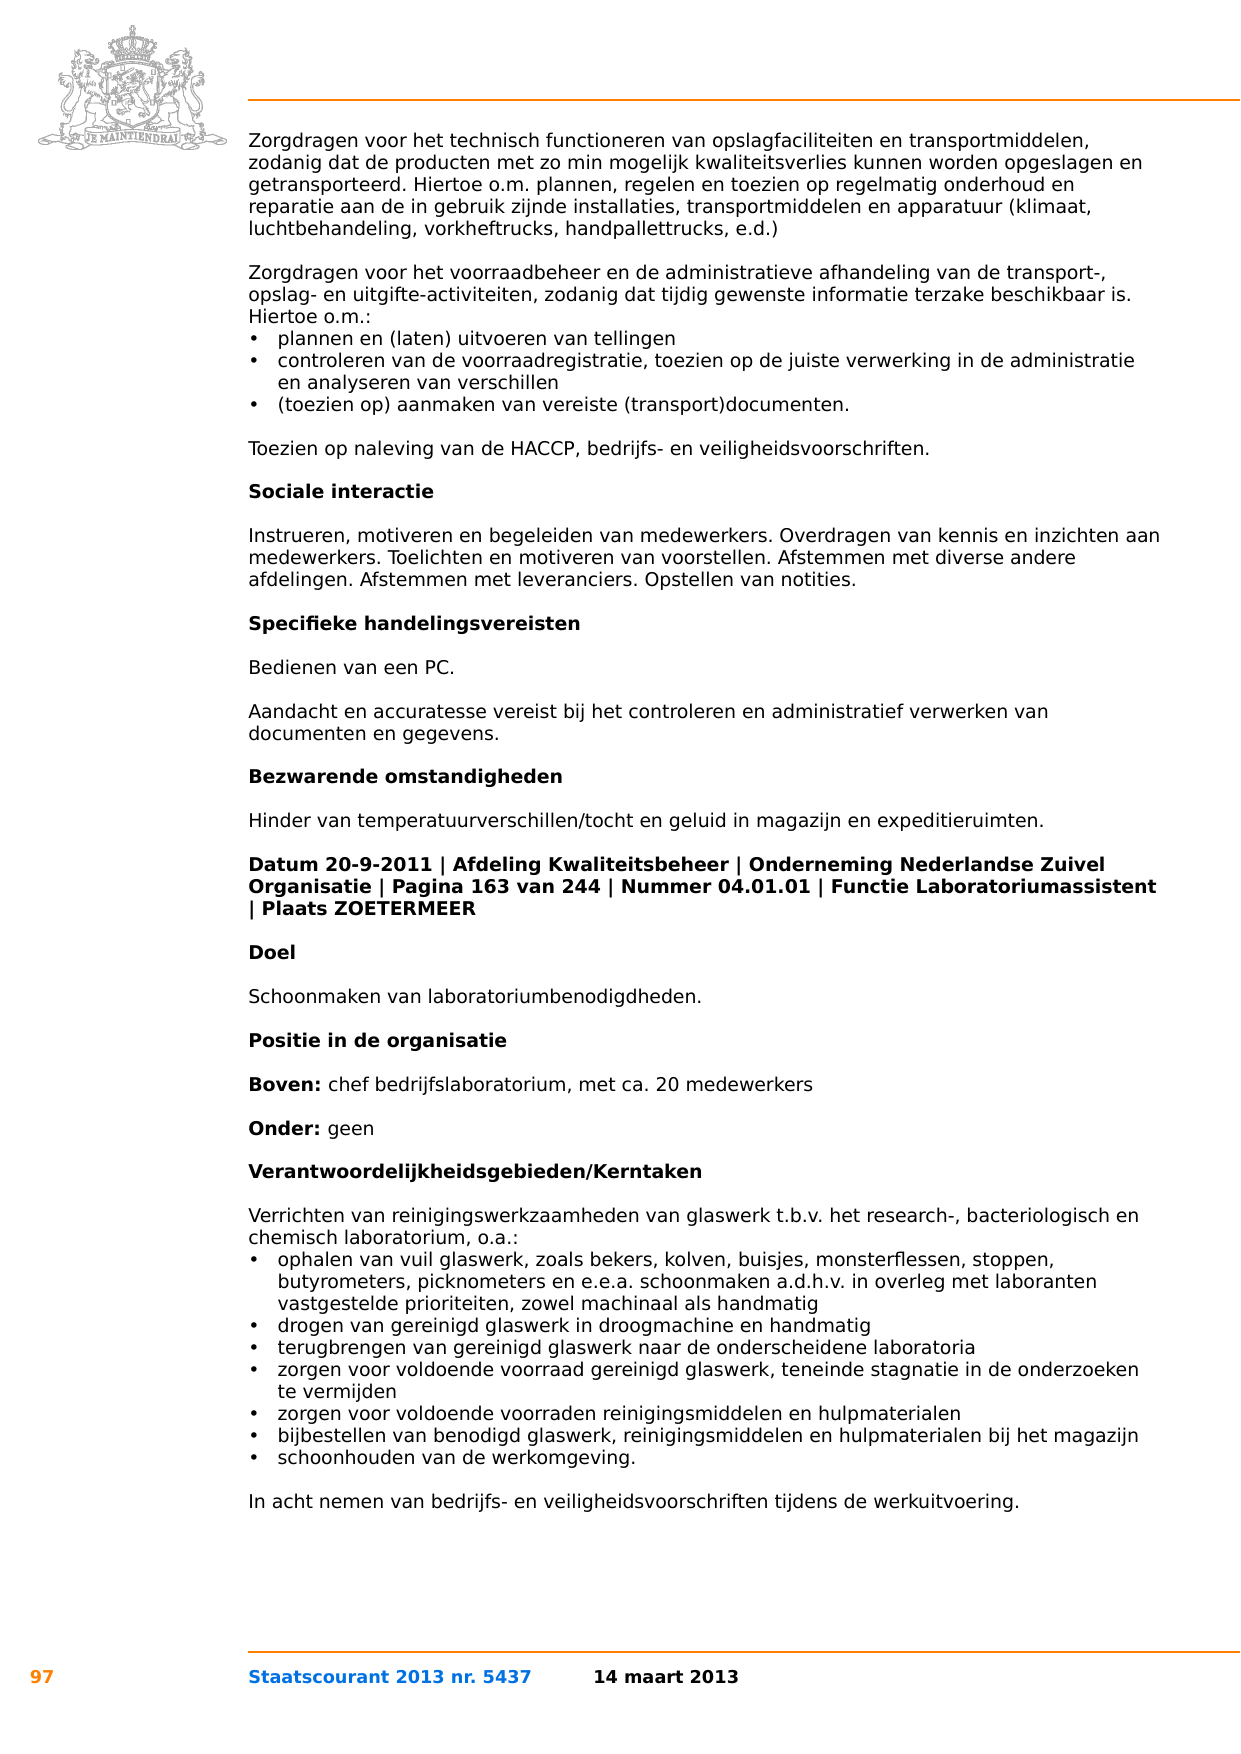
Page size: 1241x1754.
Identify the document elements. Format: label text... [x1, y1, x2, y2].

subtitle Verantwoordelijkheidsgebieden/Kerntaken [248, 1161, 1163, 1183]
text In acht nemen van bedrijfs- en veiligheidsvoorschriften tijdens de werkuitvoering. [248, 1491, 1163, 1513]
text • (toezien op) aanmaken van vereiste (transport)documenten. [248, 393, 1163, 416]
text • terugbrengen van gereinigd glaswerk naar de onderscheidene laboratoria [248, 1337, 1163, 1359]
subtitle Datum 20-9-2011 | Afdeling Kwaliteitsbeheer | Onderneming Nederlandse Zuivel Organisatie | Pagina 163 van 244 | Nummer 04.01.01 | Functie Laboratoriumassistent | Plaats ZOETERMEER [248, 854, 1163, 920]
subtitle Sociale interactie [248, 481, 1163, 503]
text • zorgen voor voldoende voorraden reinigingsmiddelen en hulpmaterialen [248, 1403, 1163, 1425]
text Aandacht en accuratesse vereist bij het controleren en administratief verwerken van documenten en gegevens. [248, 701, 1163, 744]
text • zorgen voor voldoende voorraad gereinigd glaswerk, teneinde stagnatie in de onderzoeken te vermijden [248, 1359, 1163, 1403]
subtitle Doel [248, 942, 1163, 964]
text • schoonhouden van de werkomgeving. [248, 1447, 1163, 1469]
text • bijbestellen van benodigd glaswerk, reinigingsmiddelen en hulpmaterialen bij het magazijn [248, 1425, 1163, 1447]
text Bedienen van een PC. [248, 657, 1163, 679]
text Hinder van temperatuurverschillen/tocht en geluid in magazijn en expeditieruimten. [248, 810, 1163, 832]
text Schoonmaken van laboratoriumbenodigdheden. [248, 986, 1163, 1008]
text Zorgdragen voor het voorraadbeheer en de administratieve afhandeling van de transport-, opslag- en uitgifte-activiteiten, zodanig dat tijdig gewenste informatie terzake beschikbaar is. Hiertoe o.m.: [248, 262, 1163, 328]
text Zorgdragen voor het technisch functioneren van opslagfaciliteiten en transportmiddelen, zodanig dat de producten met zo min mogelijk kwaliteitsverlies kunnen worden opgeslagen en getransporteerd. Hiertoe o.m. plannen, regelen en toezien op regelmatig onderhoud en reparatie aan de in gebruik zijnde installaties, transportmiddelen en apparatuur (klimaat, luchtbehandeling, vorkheftrucks, handpallettrucks, e.d.) [248, 130, 1163, 240]
picture [38, 25, 227, 150]
text Instrueren, motiveren en begeleiden van medewerkers. Overdragen van kennis en inzichten aan medewerkers. Toelichten en motiveren van voorstellen. Afstemmen met diverse andere afdelingen. Afstemmen met leveranciers. Opstellen van notities. [248, 525, 1163, 591]
subtitle Bezwarende omstandigheden [248, 766, 1163, 788]
text Onder: geen [248, 1117, 1163, 1139]
text Toezien op naleving van de HACCP, bedrijfs- en veiligheidsvoorschriften. [248, 437, 1163, 459]
text • controleren van de voorraadregistratie, toezien op de juiste verwerking in de administratie en analyseren van verschillen [248, 349, 1163, 393]
text Verrichten van reinigingswerkzaamheden van glaswerk t.b.v. het research-, bacteriologisch en chemisch laboratorium, o.a.: [248, 1205, 1163, 1249]
text Boven: chef bedrijfslaboratorium, met ca. 20 medewerkers [248, 1073, 1163, 1096]
subtitle Positie in de organisatie [248, 1030, 1163, 1052]
text • plannen en (laten) uitvoeren van tellingen [248, 328, 1163, 349]
text • drogen van gereinigd glaswerk in droogmachine en handmatig [248, 1315, 1163, 1337]
text • ophalen van vuil glaswerk, zoals bekers, kolven, buisjes, monsterflessen, stoppen, butyrometers, picknometers en e.e.a. schoonmaken a.d.h.v. in overleg met laboranten vastgestelde prioriteiten, zowel machinaal als handmatig [248, 1249, 1163, 1315]
subtitle Specifieke handelingsvereisten [248, 613, 1163, 635]
